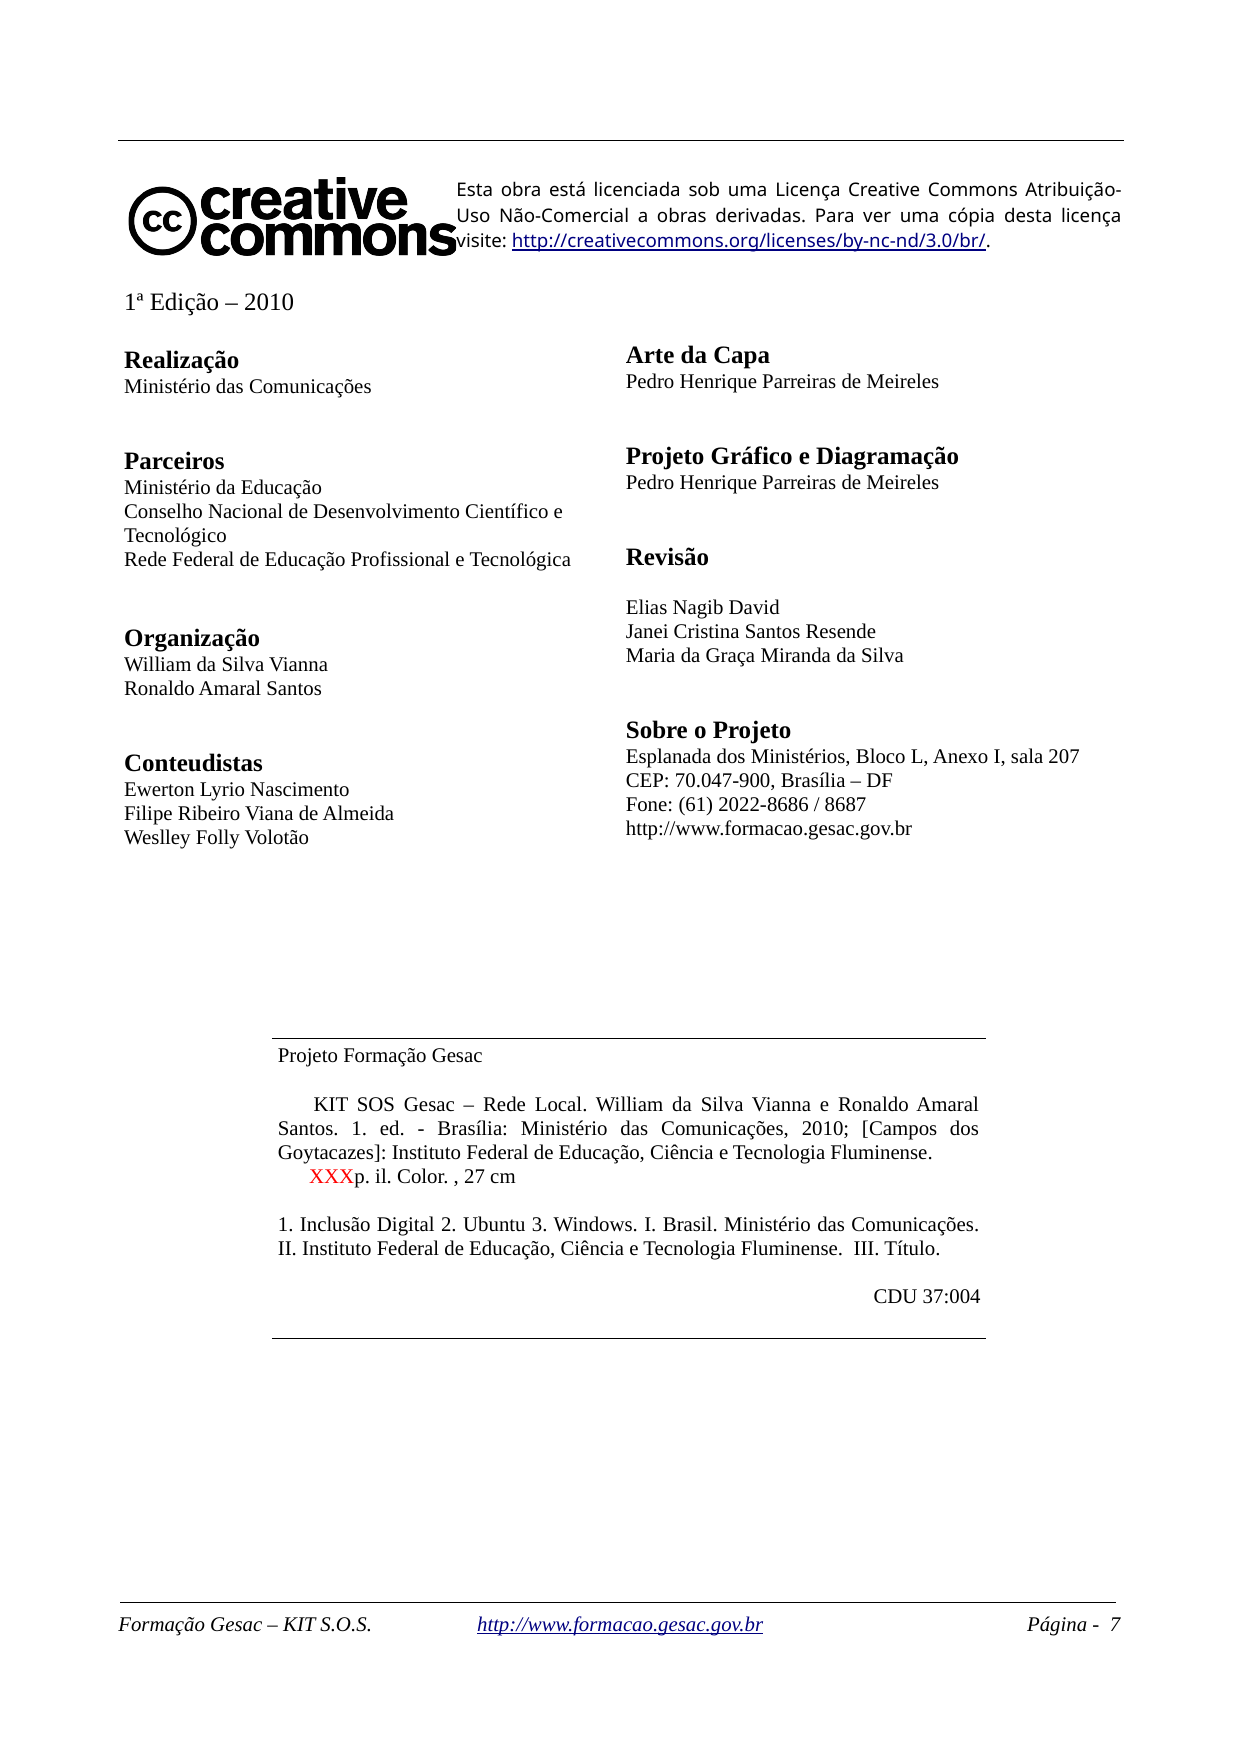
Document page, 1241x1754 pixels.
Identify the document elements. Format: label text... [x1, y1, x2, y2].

table_header 1ª Edição – 2010 Realização Ministério das Comunicações Parceiros Ministério da Educação Conselho Nacional de Desenvolvimento Científico e Tecnológico Rede Federal de Educação Profissional e Tecnológica Organização William da Silva Vianna Ronaldo Amaral Santos Conteudistas Ewerton Lyrio Nascimento Filipe Ribeiro Viana de Almeida Weslley Folly Volotão [118, 282, 620, 980]
table_header Arte da Capa Pedro Henrique Parreiras de Meireles Projeto Gráfico e Diagramação Pedro Henrique Parreiras de Meireles Revisão Elias Nagib David Janei Cristina Santos Resende Maria da Graça Miranda da Silva Sobre o Projeto Esplanada dos Ministérios, Bloco L, Anexo I, sala 207 CEP: 70.047-900, Brasília – DF Fone: (61) 2022-8686 / 8687 http://www.formacao.gesac.gov.br [620, 282, 1122, 980]
text Esta obra está licenciada sob uma Licença Creative Commons Atribuição-Uso Não-Comercial a obras derivadas. Para ver uma cópia desta licença visite: http://creativecommons.org/licenses/by-nc-nd/3.0/br/. [118, 176, 1122, 253]
table_header Projeto Formação Gesac KIT SOS Gesac – Rede Local. William da Silva Vianna e Ronaldo Amaral Santos. 1. ed. - Brasília: Ministério das Comunicações, 2010; [Campos dos Goytacazes]: Instituto Federal de Educação, Ciência e Tecnologia Fluminense. XXXp. il. Color. , 27 cm 1. Inclusão Digital 2. Ubuntu 3. Windows. I. Brasil. Ministério das Comunicações. II. Instituto Federal de Educação, Ciência e Tecnologia Fluminense. III. Título. CDU 37:004 [272, 1039, 986, 1338]
picture [128, 177, 457, 256]
